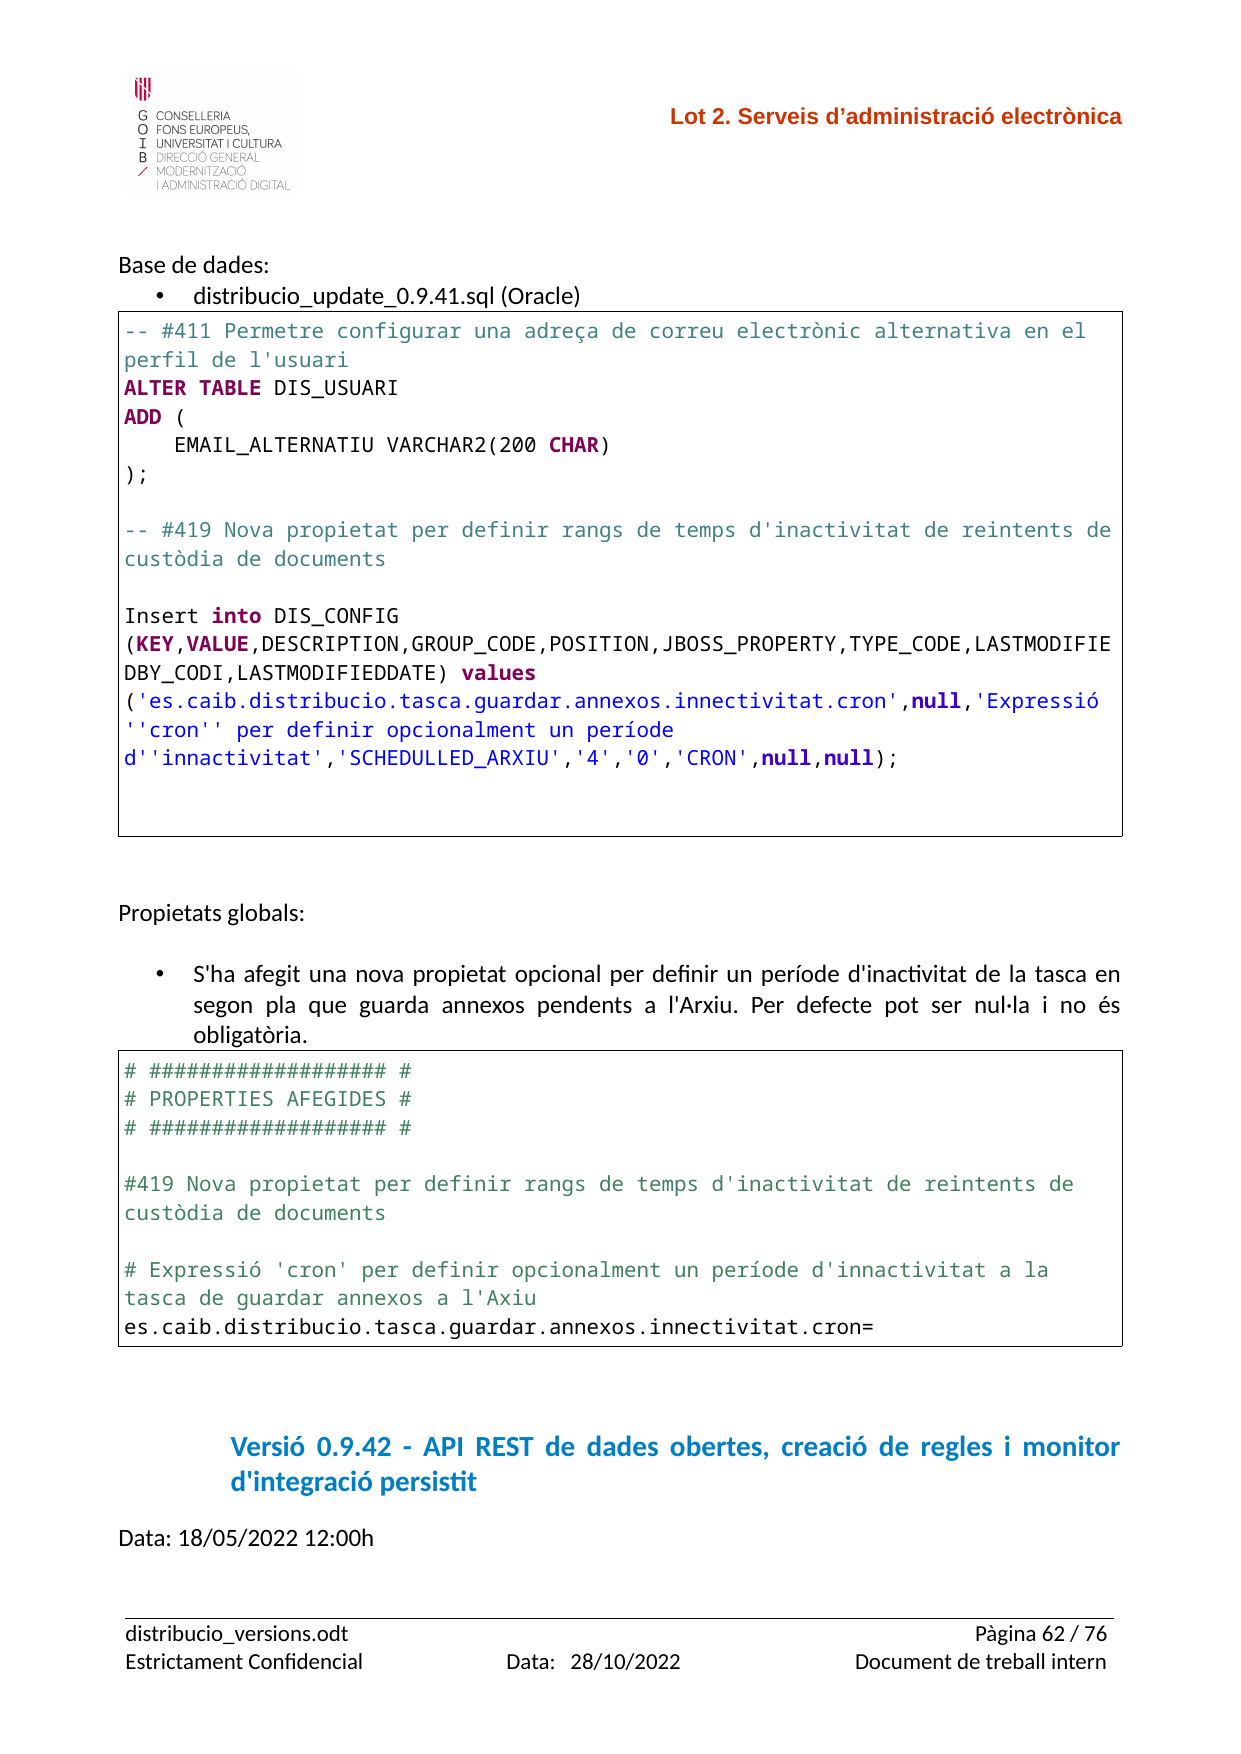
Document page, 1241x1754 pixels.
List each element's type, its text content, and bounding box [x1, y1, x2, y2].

text Propietats globals: [118, 897, 1122, 928]
picture [126, 70, 299, 197]
list S'ha afegit una nova propietat opcional per definir un període d'inactivitat de la tasca en segon pla que guarda annexos pendents a l'Arxiu. Per defecte pot ser nul·la i no és obligatòria. [156, 958, 1122, 1050]
text Data: 18/05/2022 12:00h [118, 1523, 1122, 1553]
list distribucio_update_0.9.41.sql (Oracle) [156, 280, 1122, 311]
subtitle Versió 0.9.42 - API REST de dades obertes, creació de regles i monitor d'integració persistit [153, 1428, 1122, 1499]
table_header # ################### # # PROPERTIES AFEGIDES # # ################### # #419 Nova propietat per definir rangs de temps d'inactivitat de reintents de custòdia de documents # Expressió 'cron' per definir opcionalment un període d'innactivitat a la tasca de guardar annexos a l'Axiu es.caib.distribucio.tasca.guardar.annexos.innectivitat.cron= [119, 1051, 1122, 1346]
table_header -- #411 Permetre configurar una adreça de correu electrònic alternativa en el perfil de l'usuari ALTER TABLE DIS_USUARI ADD ( EMAIL_ALTERNATIU VARCHAR2(200 CHAR) ); -- #419 Nova propietat per definir rangs de temps d'inactivitat de reintents de custòdia de documents Insert into DIS_CONFIG (KEY,VALUE,DESCRIPTION,GROUP_CODE,POSITION,JBOSS_PROPERTY,TYPE_CODE,LASTMODIFIEDBY_CODI,LASTMODIFIEDDATE) values ('es.caib.distribucio.tasca.guardar.annexos.innectivitat.cron',null,'Expressió ''cron'' per definir opcionalment un període d''innactivitat','SCHEDULLED_ARXIU','4','0','CRON',null,null); [119, 312, 1122, 836]
text Base de dades: [118, 250, 1122, 280]
